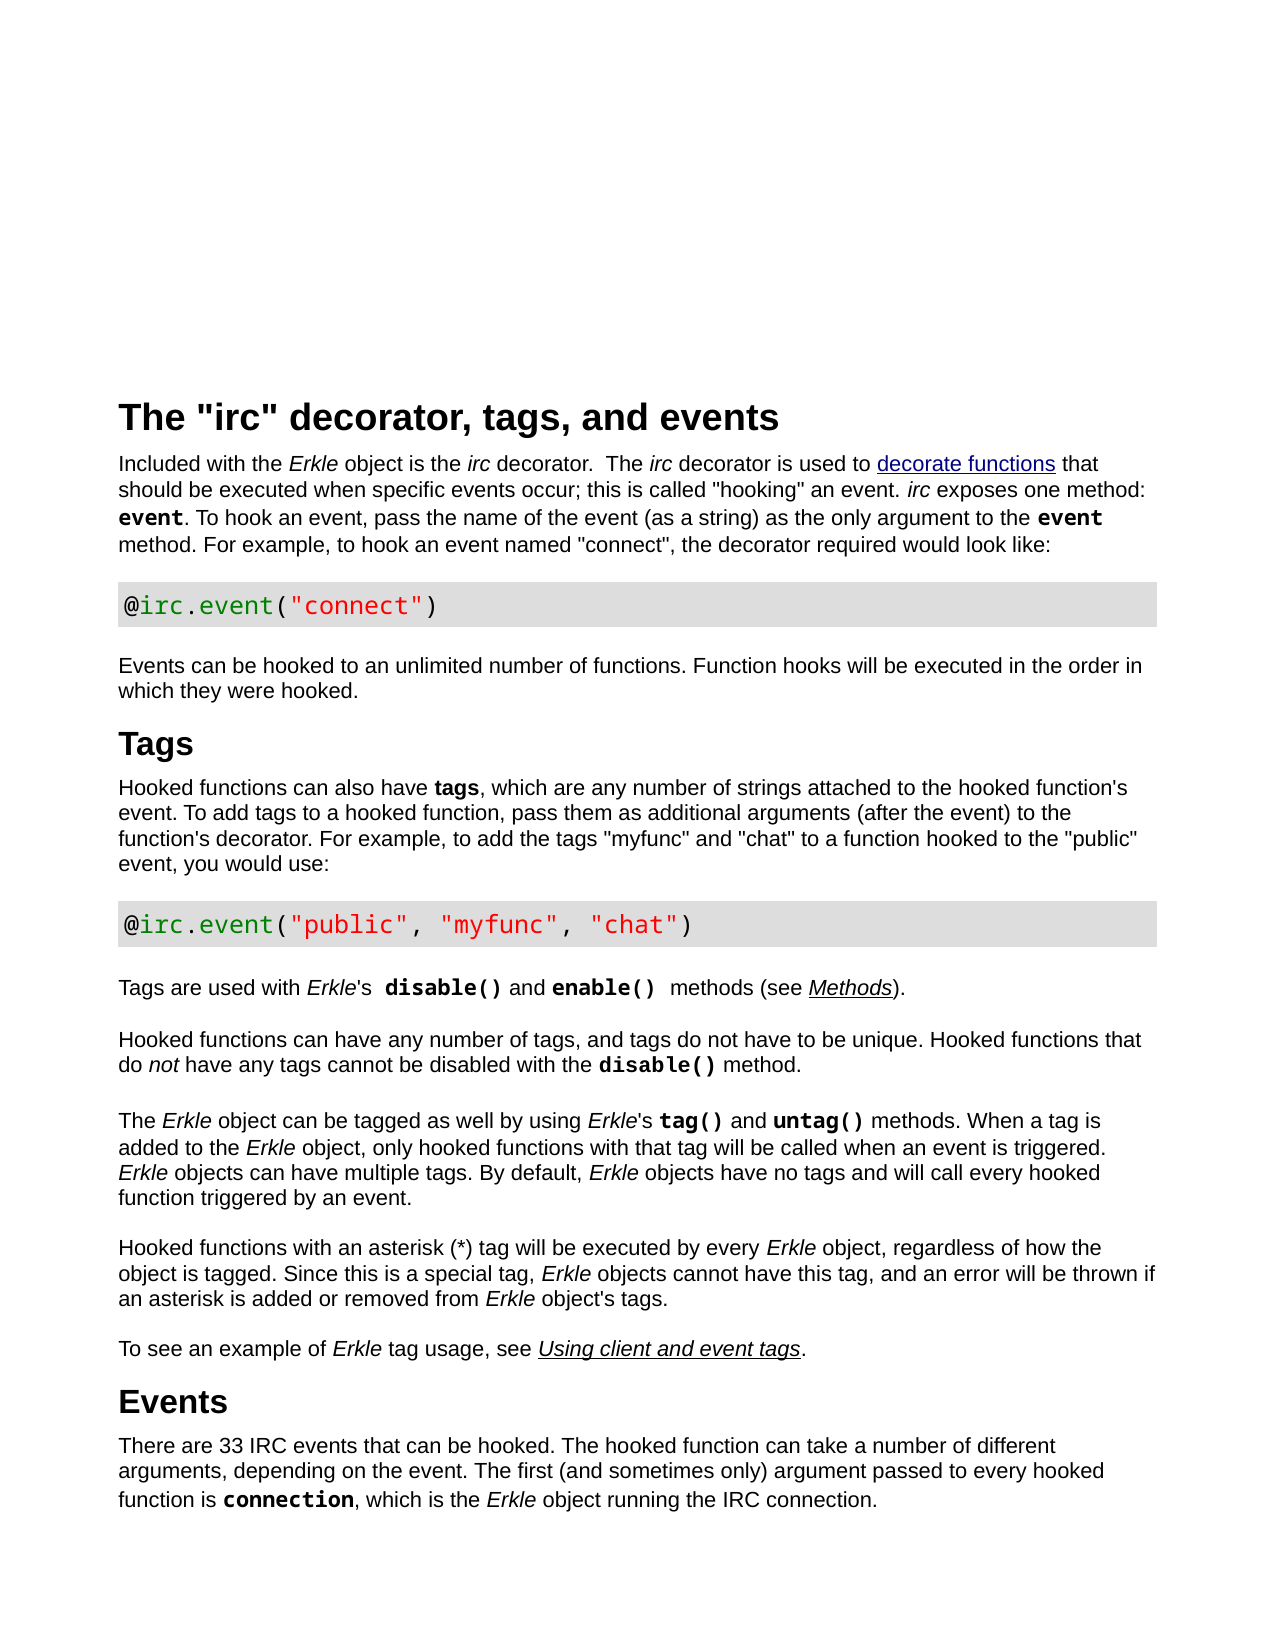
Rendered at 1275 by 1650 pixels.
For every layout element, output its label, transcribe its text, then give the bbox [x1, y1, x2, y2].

text Tags are used with Erkle's disable() and enable() methods (see Methods). [118, 972, 1157, 1002]
table_header @irc.event("public", "myfunc", "chat") [118, 901, 1157, 947]
text The Erkle object can be tagged as well by using Erkle's tag() and untag() methods. When a tag is added to the Erkle object, only hooked functions with that tag will be called when an event is triggered. Erkle objects can have multiple tags. By default, Erkle objects have no tags and will call every hooked function triggered by an event. [118, 1104, 1157, 1210]
text Hooked functions can also have tags, which are any number of strings attached to the hooked function's event. To add tags to a hooked function, pass them as additional arguments (after the event) to the function's decorator. For example, to add the tags "myfunc" and "chat" to a function hooked to the "public" event, you would use: [118, 775, 1157, 876]
text Hooked functions with an asterisk (*) tag will be executed by every Erkle object, regardless of how the object is tagged. Since this is a special tag, Erkle objects cannot have this tag, and an error will be thrown if an asterisk is added or removed from Erkle object's tags. [118, 1235, 1157, 1311]
subtitle Events [118, 1382, 1157, 1421]
text There are 33 IRC events that can be hooked. The hooked function can take a number of different arguments, depending on the event. The first (and sometimes only) argument passed to every hooked function is connection, which is the Erkle object running the IRC connection. [118, 1433, 1157, 1513]
text Hooked functions can have any number of tags, and tags do not have to be unique. Hooked functions that do not have any tags cannot be disabled with the disable() method. [118, 1027, 1157, 1079]
table_header @irc.event("connect") [118, 582, 1157, 627]
text Events can be hooked to an unlimited number of functions. Function hooks will be executed in the order in which they were hooked. [118, 653, 1157, 703]
subtitle Tags [118, 724, 1157, 763]
text Included with the Erkle object is the irc decorator. The irc decorator is used to decorate functions that should be executed when specific events occur; this is called "hooking" an event. irc exposes one method: event. To hook an event, pass the name of the event (as a string) as the only argument to the event method. For example, to hook an event named "connect", the decorator required would look like: [118, 451, 1157, 557]
text To see an example of Erkle tag usage, see Using client and event tags. [118, 1336, 1157, 1361]
subtitle The "irc" decorator, tags, and events [118, 395, 1157, 439]
